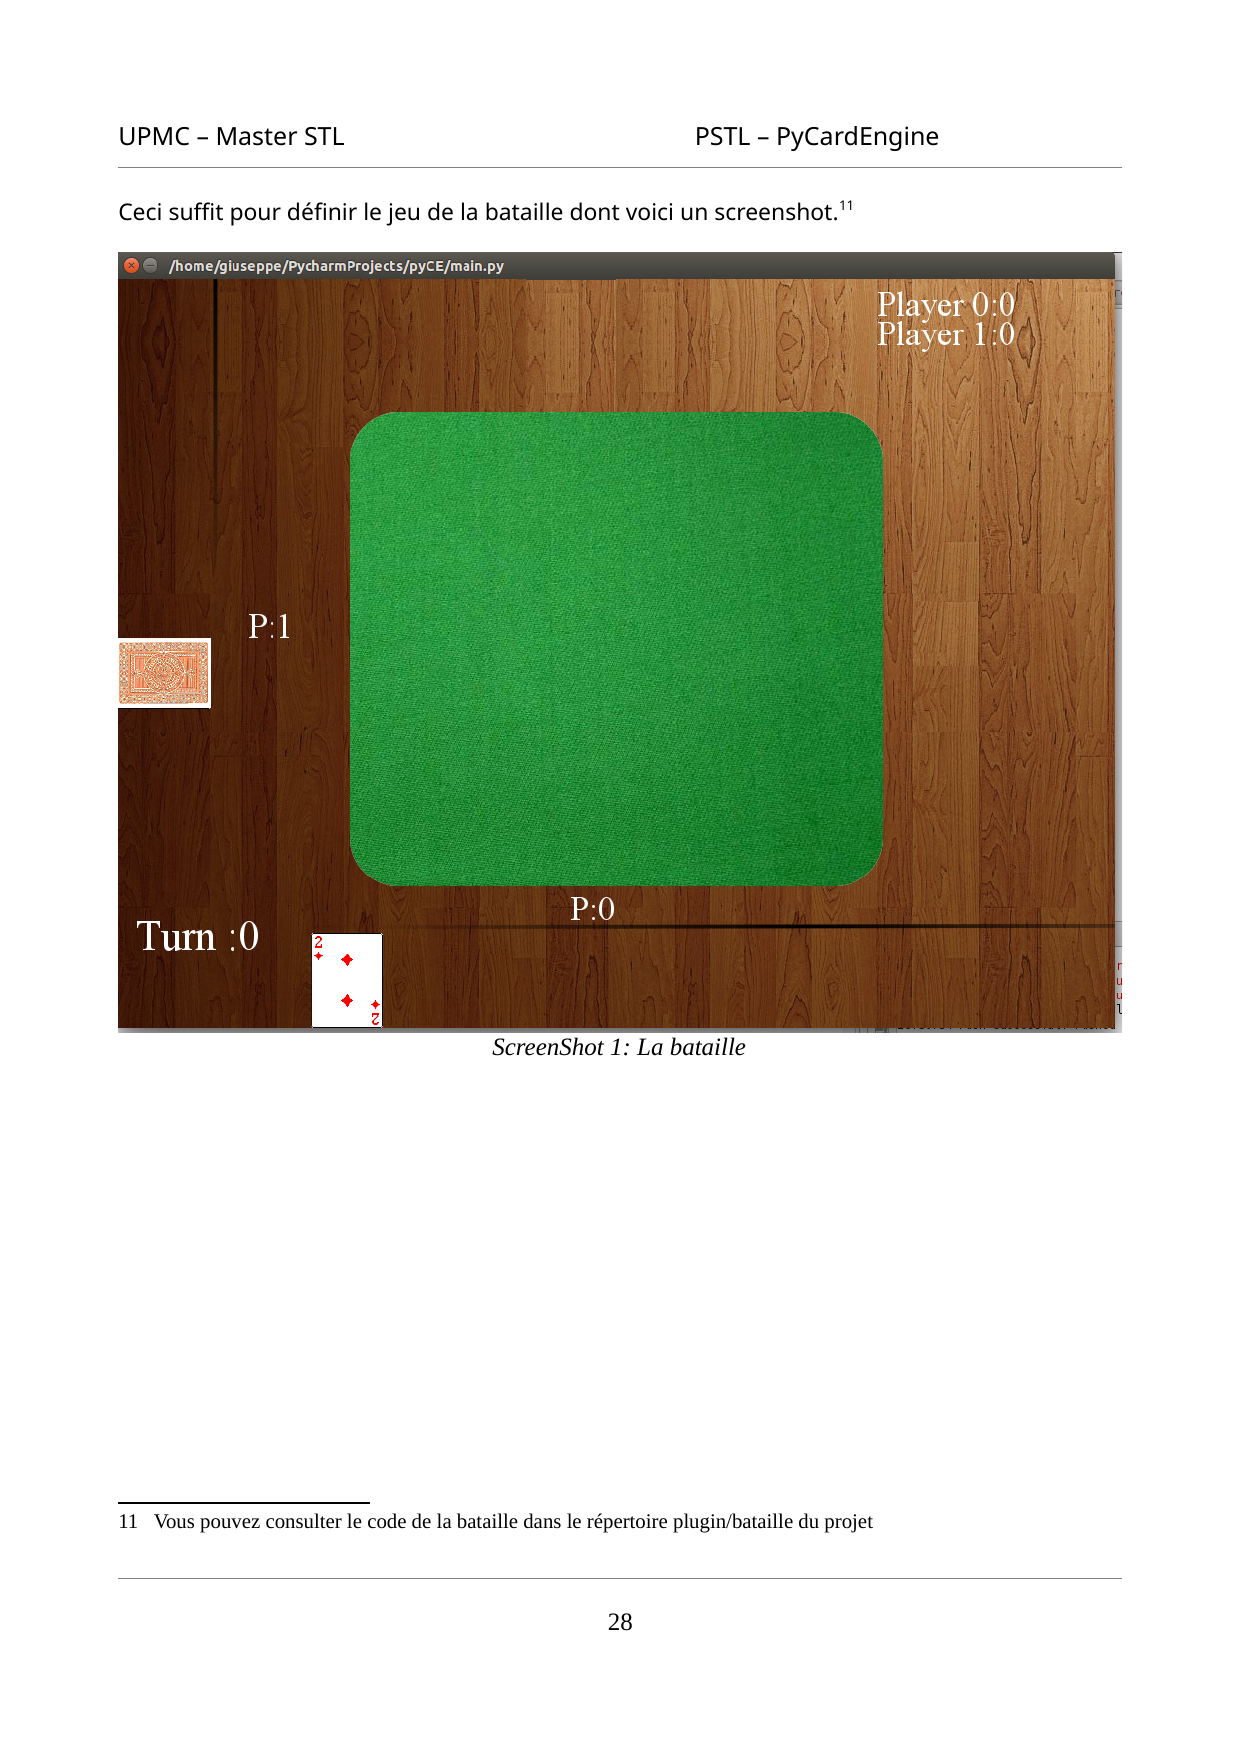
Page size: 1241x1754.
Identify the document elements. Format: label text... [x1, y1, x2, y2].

picture [118, 252, 1123, 1033]
text Vous pouvez consulter le code de la bataille dans le répertoire plugin/bataille du projet [118, 1509, 1122, 1533]
text ScreenShot 1: La bataille [118, 1033, 1122, 1061]
text Ceci suffit pour définir le jeu de la bataille dont voici un screenshot. [118, 196, 1122, 228]
